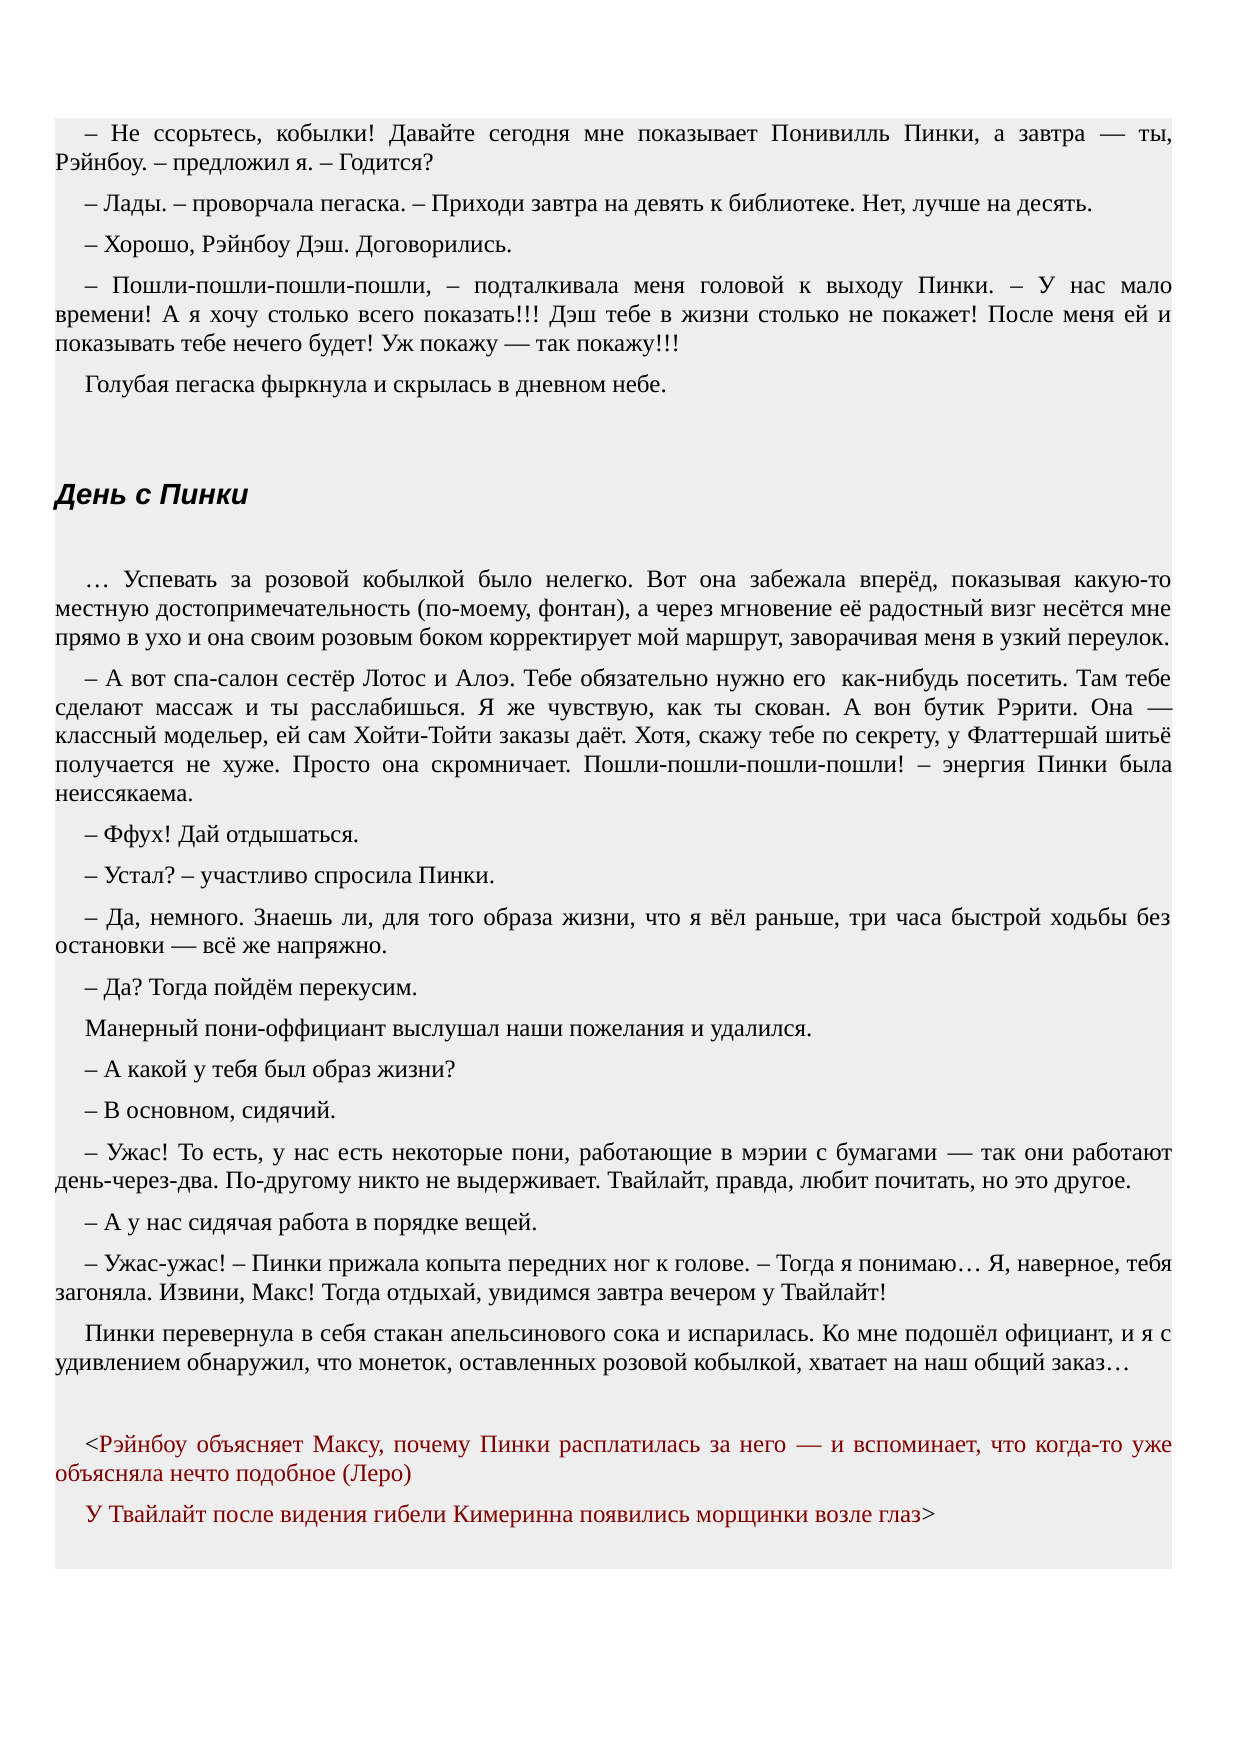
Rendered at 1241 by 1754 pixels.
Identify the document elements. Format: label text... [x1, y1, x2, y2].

text – Ужас-ужас! – Пинки прижала копыта передних ног к голове. – Тогда я понимаю… Я, наверное, тебя загоняла. Извини, Макс! Тогда отдыхай, увидимся завтра вечером у Твайлайт! [55, 1248, 1172, 1305]
text – Хорошо, Рэйнбоу Дэш. Договорились. [55, 229, 1172, 258]
text … Успевать за розовой кобылкой было нелегко. Вот она забежала вперёд, показывая какую-то местную достопримечательность (по-моему, фонтан), а через мгновение её радостный визг несётся мне прямо в ухо и она своим розовым боком корректирует мой маршрут, заворачивая меня в узкий переулок. [55, 564, 1172, 650]
text Голубая пегаска фыркнула и скрылась в дневном небе. [55, 369, 1172, 398]
text – А у нас сидячая работа в порядке вещей. [55, 1207, 1172, 1235]
text – Пошли-пошли-пошли-пошли, – подталкивала меня головой к выходу Пинки. – У нас мало времени! А я хочу столько всего показать!!! Дэш тебе в жизни столько не покажет! После меня ей и показывать тебе нечего будет! Уж покажу — так покажу!!! [55, 271, 1172, 357]
text Пинки перевернула в себя стакан апельсинового сока и испарилась. Ко мне подошёл официант, и я с удивлением обнаружил, что монеток, оставленных розовой кобылкой, хватает на наш общий заказ… [55, 1318, 1172, 1375]
text У Твайлайт после видения гибели Кимеринна появились морщинки возле глаз> [55, 1499, 1172, 1528]
text – Устал? – участливо спросила Пинки. [55, 860, 1172, 889]
text – Ужас! То есть, у нас есть некоторые пони, работающие в мэрии с бумагами — так они работают день-через-два. По-другому никто не выдерживает. Твайлайт, правда, любит почитать, но это другое. [55, 1137, 1172, 1194]
text – Ффух! Дай отдышаться. [55, 819, 1172, 848]
text Манерный пони-оффициант выслушал наши пожелания и удалился. [55, 1013, 1172, 1042]
text – Лады. – проворчала пегаска. – Приходи завтра на девять к библиотеке. Нет, лучше на десять. [55, 188, 1172, 217]
text – Да? Тогда пойдём перекусим. [55, 972, 1172, 1000]
subtitle День с Пинки [55, 477, 1172, 510]
text – Не ссорьтесь, кобылки! Давайте сегодня мне показывает Понивилль Пинки, а завтра — ты, Рэйнбоу. – предложил я. – Годится? [55, 118, 1172, 176]
text – А вот спа-салон сестёр Лотос и Алоэ. Тебе обязательно нужно его как-нибудь посетить. Там тебе сделают массаж и ты расслабишься. Я же чувствую, как ты скован. А вон бутик Рэрити. Она — классный модельер, ей сам Хойти-Тойти заказы даёт. Хотя, скажу тебе по секрету, у Флаттершай шитьё получается не хуже. Просто она скромничает. Пошли-пошли-пошли-пошли! – энергия Пинки была неиссякаема. [55, 663, 1172, 807]
text – А какой у тебя был образ жизни? [55, 1054, 1172, 1083]
text – В основном, сидячий. [55, 1095, 1172, 1124]
text <Рэйнбоу объясняет Максу, почему Пинки расплатилась за него — и вспоминает, что когда-то уже объясняла нечто подобное (Леро) [55, 1429, 1172, 1487]
text – Да, немного. Знаешь ли, для того образа жизни, что я вёл раньше, три часа быстрой ходьбы без остановки — всё же напряжно. [55, 902, 1172, 959]
